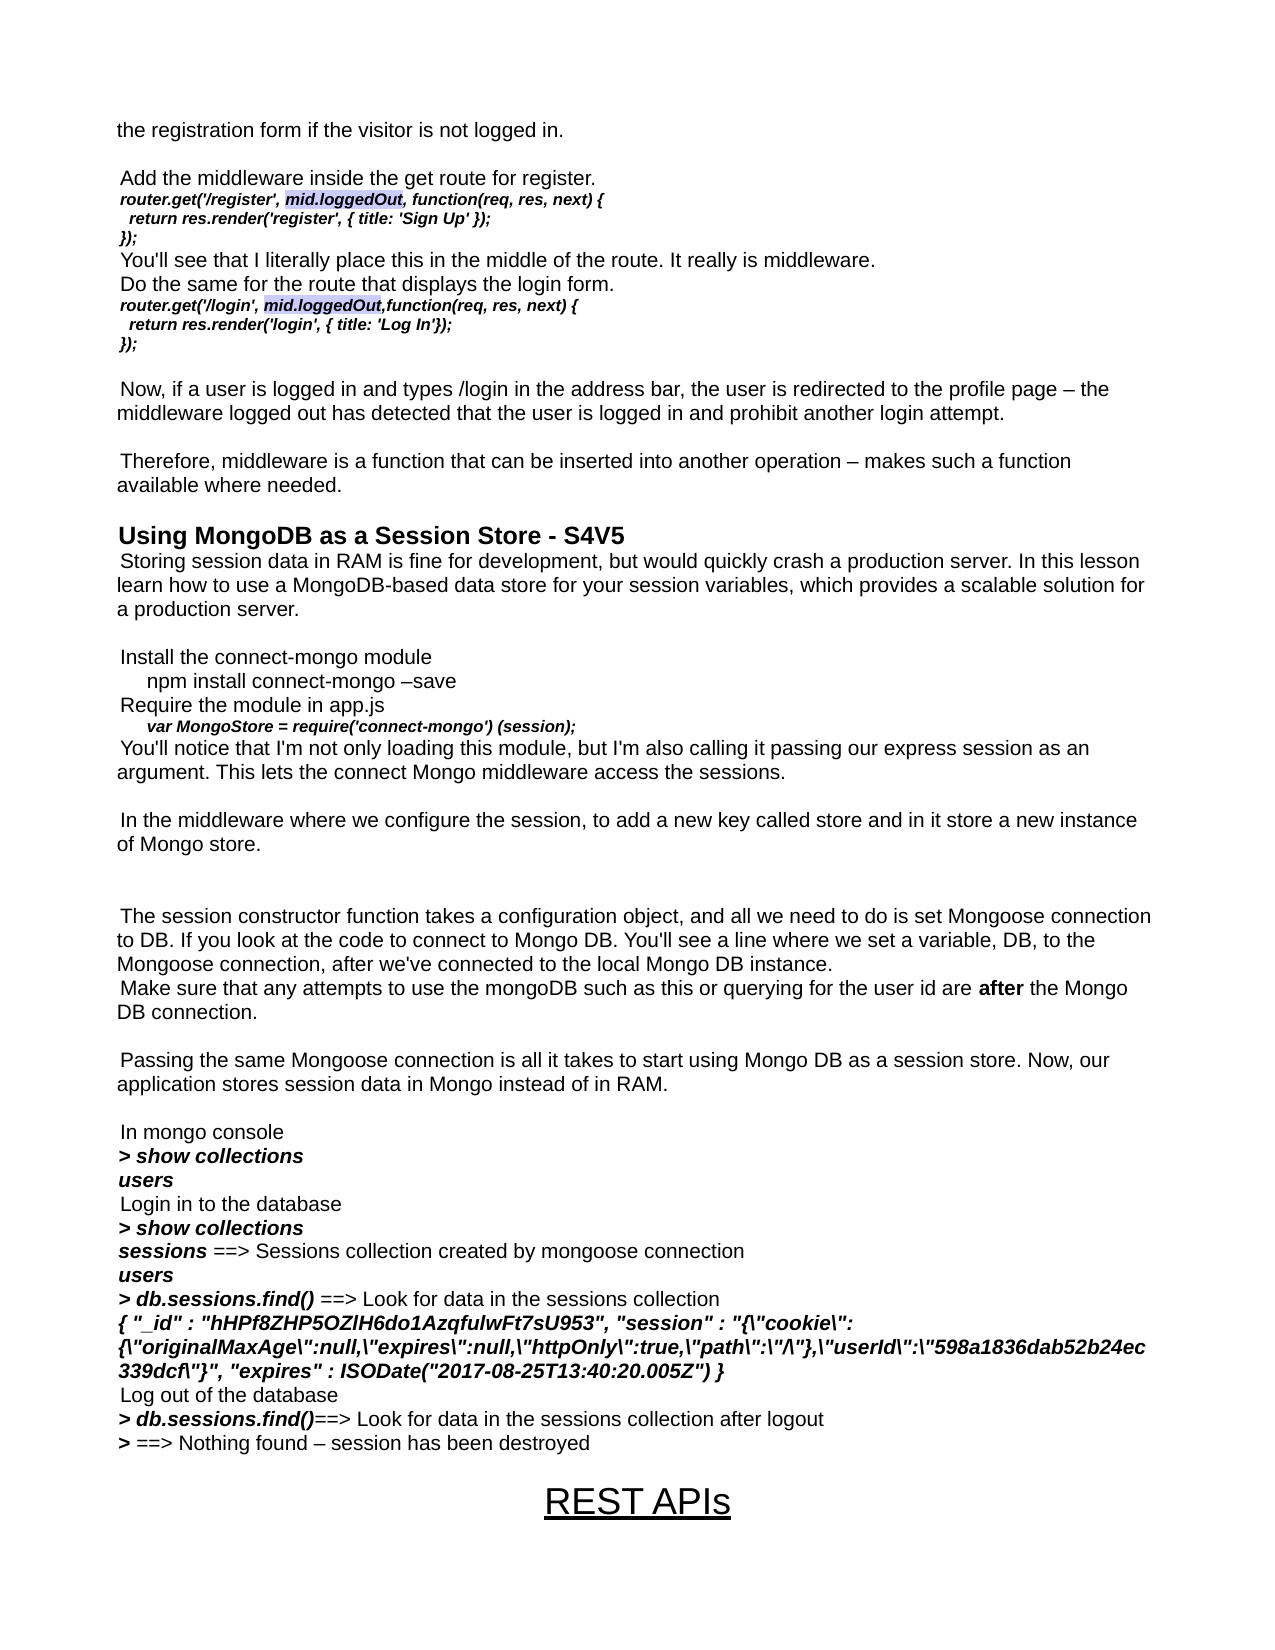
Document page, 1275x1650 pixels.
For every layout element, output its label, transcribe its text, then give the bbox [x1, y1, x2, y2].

text > ==> Nothing found – session has been destroyed [118, 1431, 1157, 1455]
text Now, if a user is logged in and types /login in the address bar, the user is redirected to the profile page – the middleware logged out has detected that the user is logged in and prohibit another login attempt. [117, 377, 1157, 425]
text users [118, 1263, 1157, 1287]
text var MongoStore = require('connect-mongo') (session); [117, 717, 1157, 736]
text the registration form if the visitor is not logged in. [117, 118, 1157, 142]
text Login in to the database [117, 1191, 1157, 1215]
text users [118, 1167, 1157, 1191]
text }); [117, 228, 1157, 247]
text sessions ==> Sessions collection created by mongoose connection [118, 1239, 1157, 1263]
text return res.render('register', { title: 'Sign Up' }); [117, 209, 1157, 228]
text In mongo console [117, 1119, 1157, 1143]
text Do the same for the route that displays the login form. [117, 271, 1157, 295]
text Log out of the database [117, 1383, 1157, 1407]
text > show collections [118, 1143, 1157, 1167]
text npm install connect-mongo –save [117, 669, 1157, 693]
text You'll see that I literally place this in the middle of the route. It really is middleware. [117, 247, 1157, 271]
subtitle Using MongoDB as a Session Store - S4V5 [118, 521, 1157, 549]
text Require the module in app.js [117, 693, 1157, 717]
text Make sure that any attempts to use the mongoDB such as this or querying for the user id are after the Mongo DB connection. [117, 976, 1157, 1024]
text Therefore, middleware is a function that can be inserted into another operation – makes such a function available where needed. [117, 449, 1157, 497]
text In the middleware where we configure the session, to add a new key called store and in it store a new instance of Mongo store. [117, 808, 1157, 856]
subtitle REST APIs [118, 1479, 1157, 1522]
text Storing session data in RAM is fine for development, but would quickly crash a production server. In this lesson learn how to use a MongoDB-based data store for your session variables, which provides a scalable solution for a production server. [117, 549, 1157, 621]
text Install the connect-mongo module [117, 645, 1157, 669]
text The session constructor function takes a configuration object, and all we need to do is set Mongoose connection to DB. If you look at the code to connect to Mongo DB. You'll see a line where we set a variable, DB, to the Mongoose connection, after we've connected to the local Mongo DB instance. [117, 904, 1157, 976]
text You'll notice that I'm not only loading this module, but I'm also calling it passing our express session as an argument. This lets the connect Mongo middleware access the sessions. [117, 736, 1157, 784]
text router.get('/login', mid.loggedOut,function(req, res, next) { [117, 295, 1157, 314]
text return res.render('login', { title: 'Log In'}); [117, 314, 1157, 334]
text > show collections [118, 1215, 1157, 1239]
text Passing the same Mongoose connection is all it takes to start using Mongo DB as a session store. Now, our application stores session data in Mongo instead of in RAM. [117, 1048, 1157, 1096]
text Add the middleware inside the get route for register. [117, 166, 1157, 190]
text > db.sessions.find()==> Look for data in the sessions collection after logout [118, 1407, 1157, 1431]
text }); [117, 334, 1157, 353]
text { "_id" : "hHPf8ZHP5OZlH6do1AzqfulwFt7sU953", "session" : "{\"cookie\":{\"originalMaxAge\":null,\"expires\":null,\"httpOnly\":true,\"path\":\"/\"},\"userId\":\"598a1836dab52b24ec339dcf\"}", "expires" : ISODate("2017-08-25T13:40:20.005Z") } [118, 1311, 1157, 1383]
text > db.sessions.find() ==> Look for data in the sessions collection [118, 1287, 1157, 1311]
text router.get('/register', mid.loggedOut, function(req, res, next) { [117, 190, 1157, 209]
